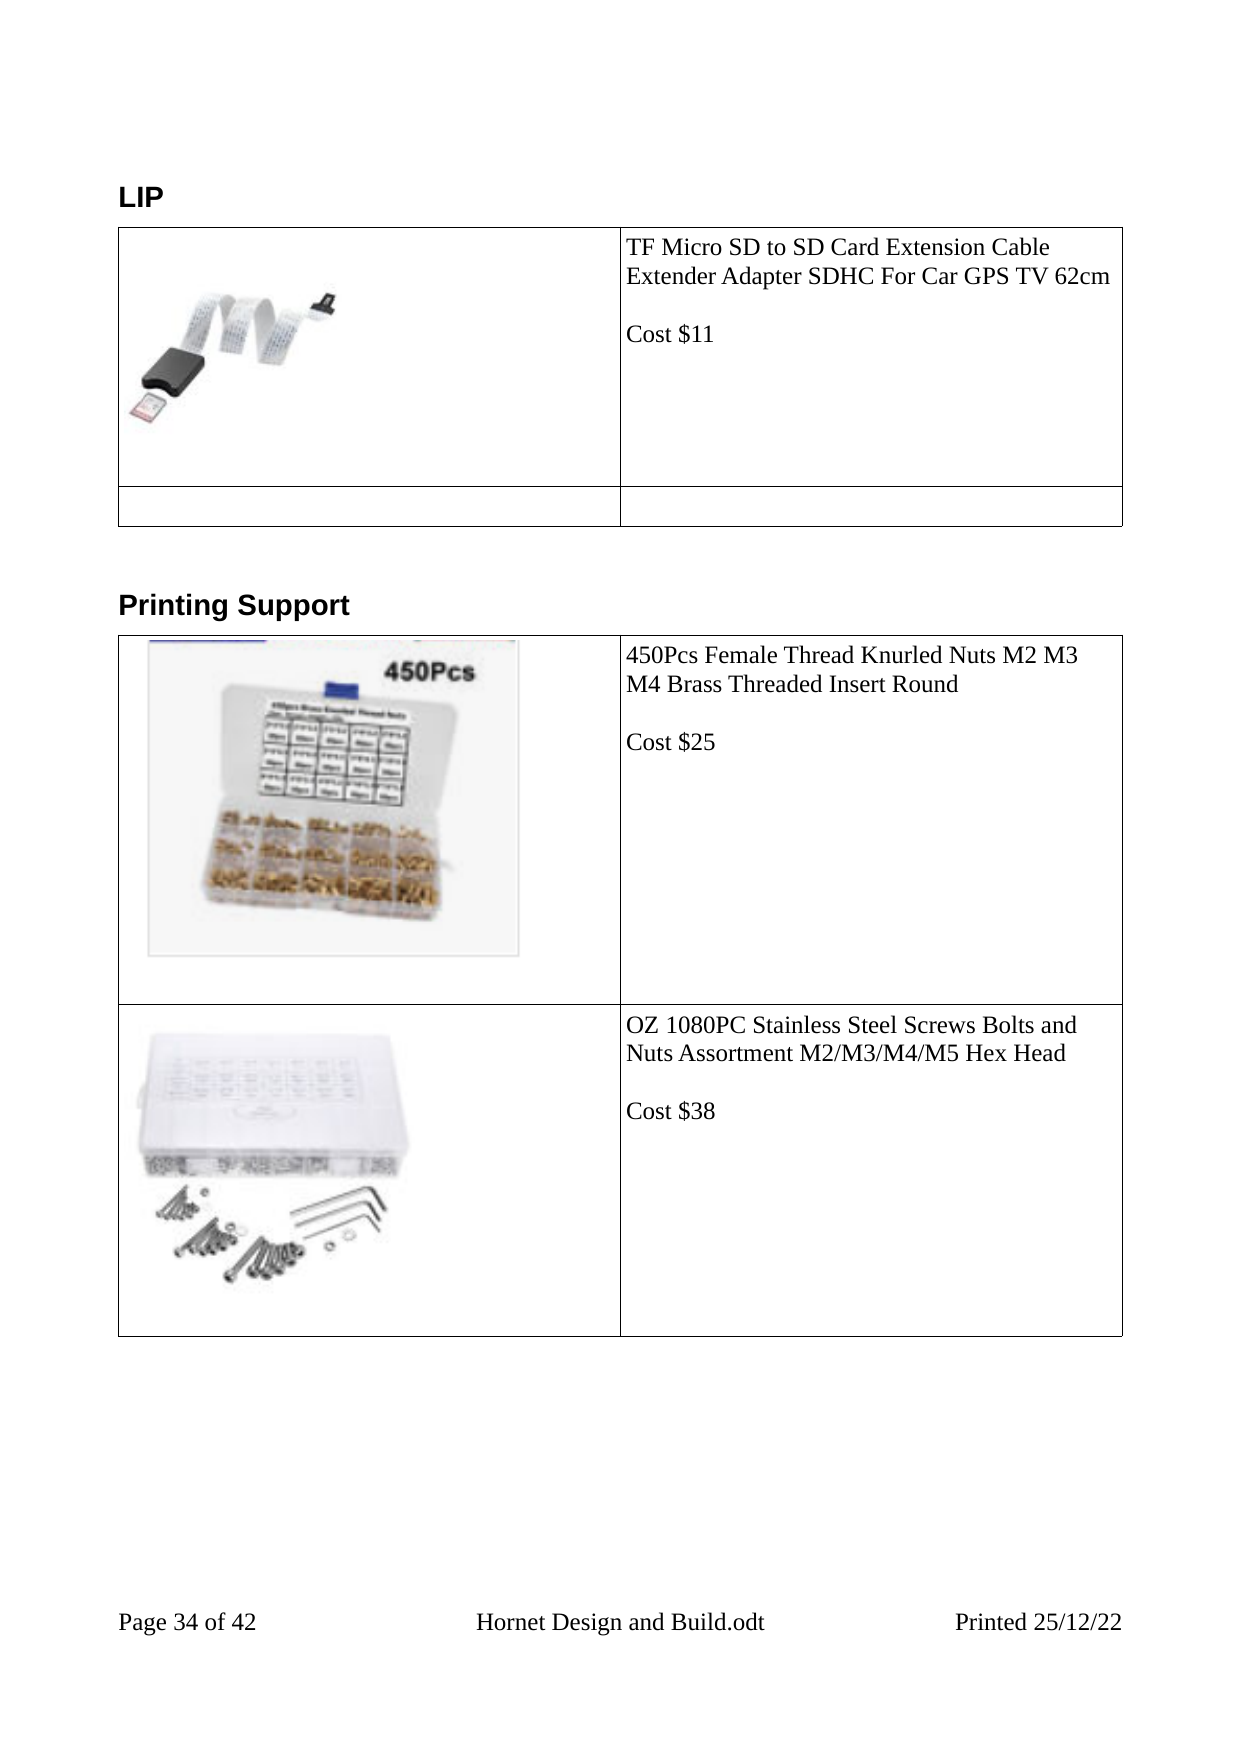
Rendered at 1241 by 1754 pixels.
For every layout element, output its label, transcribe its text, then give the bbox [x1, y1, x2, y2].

table_cell [119, 1005, 620, 1336]
table_header 450Pcs Female Thread Knurled Nuts M2 M3 M4 Brass Threaded Insert Round Cost $25 [621, 636, 1122, 1004]
subtitle Printing Support [118, 588, 1122, 622]
table_header TF Micro SD to SD Card Extension Cable Extender Adapter SDHC For Car GPS TV 62cm Cost $11 [621, 228, 1122, 486]
table_header [119, 636, 620, 1004]
picture [123, 232, 343, 452]
table_cell [119, 487, 620, 526]
table_header [119, 228, 620, 486]
table_cell OZ 1080PC Stainless Steel Screws Bolts and Nuts Assortment M2/M3/M4/M5 Hex Head Cost $38 [621, 1005, 1122, 1336]
picture [123, 640, 541, 970]
picture [123, 1009, 416, 1302]
table_cell [621, 487, 1122, 526]
subtitle LIP [118, 180, 1122, 214]
